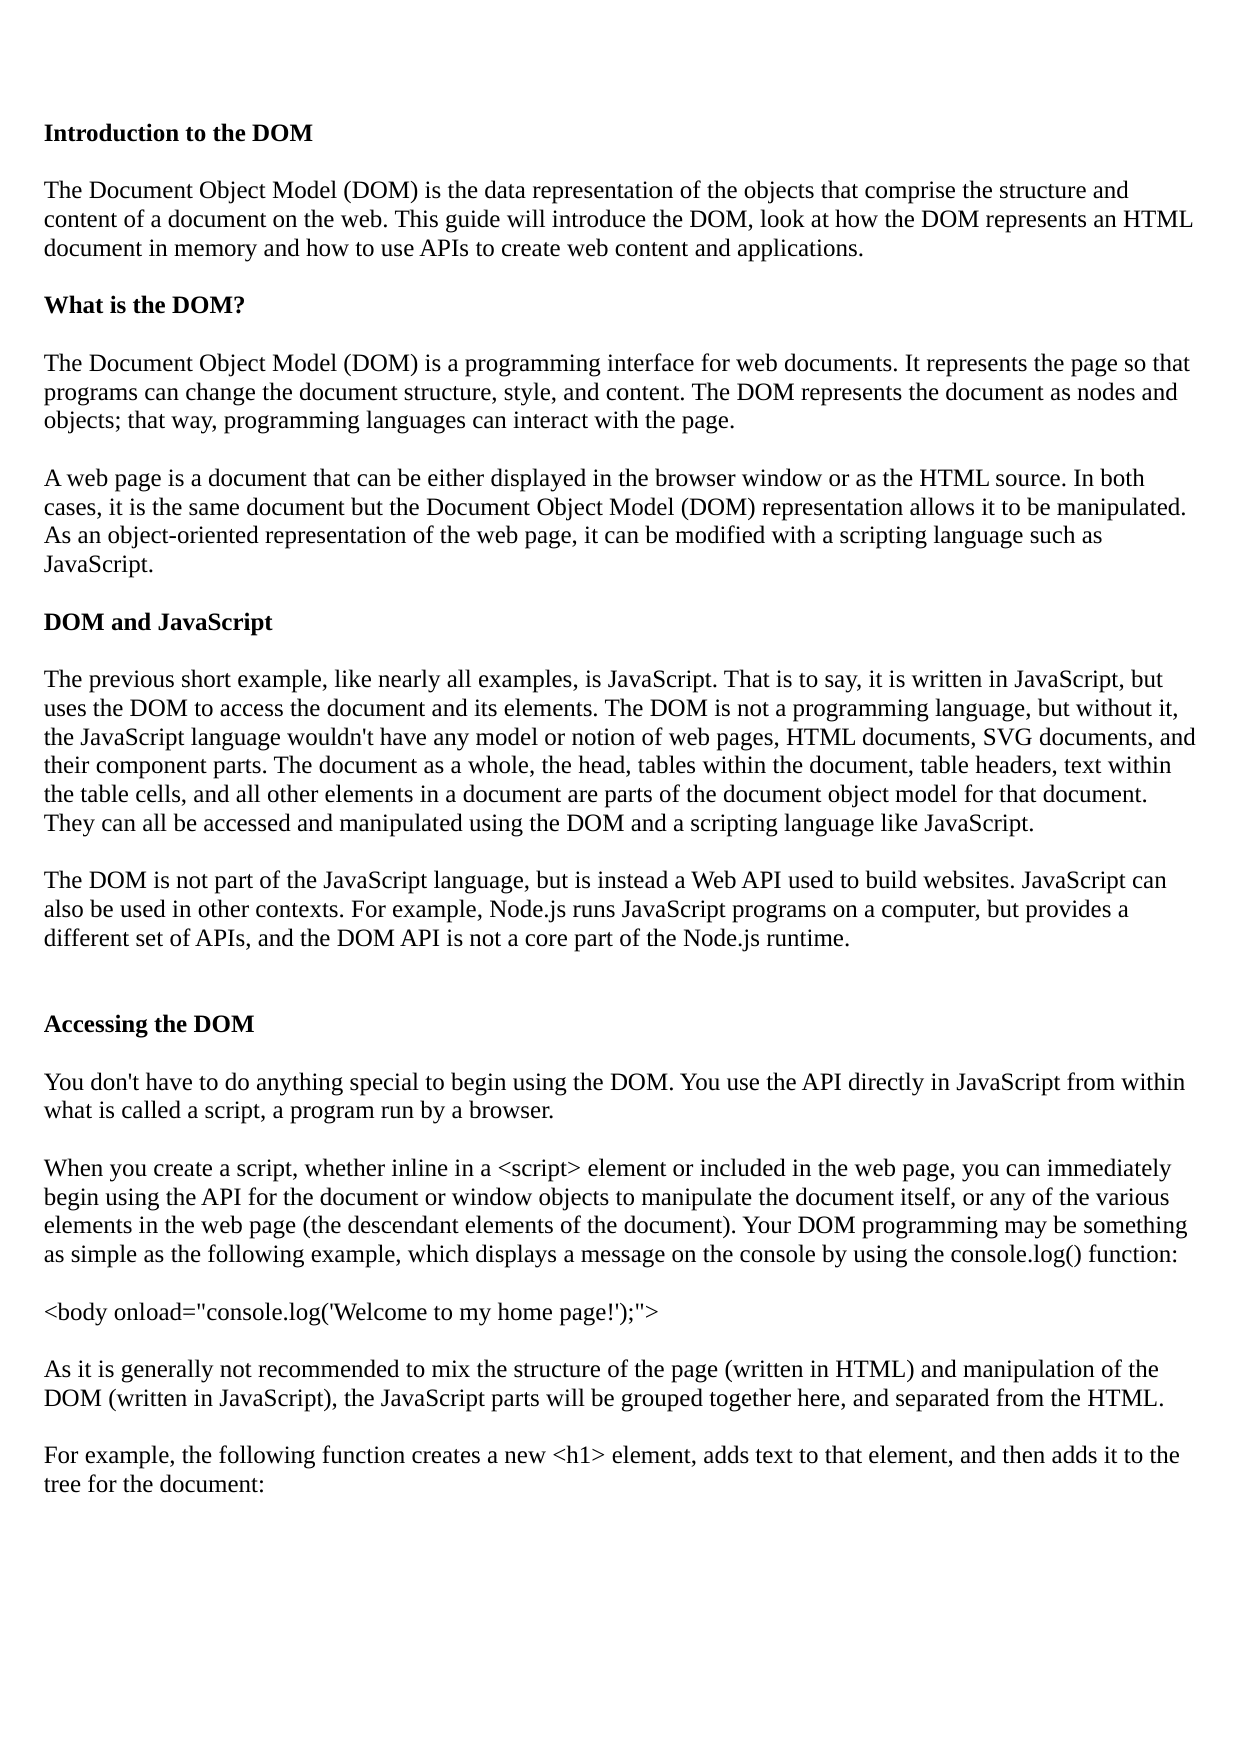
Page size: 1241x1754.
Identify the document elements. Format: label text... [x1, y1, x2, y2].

text When you create a script, whether inline in a <script> element or included in the web page, you can immediately begin using the API for the document or window objects to manipulate the document itself, or any of the various elements in the web page (the descendant elements of the document). Your DOM programming may be something as simple as the following example, which displays a message on the console by using the console.log() function: [43, 1153, 1197, 1268]
text What is the DOM? [43, 291, 1197, 319]
text DOM and JavaScript [43, 607, 1197, 636]
text As it is generally not recommended to mix the structure of the page (written in HTML) and manipulation of the DOM (written in JavaScript), the JavaScript parts will be grouped together here, and separated from the HTML. [43, 1354, 1197, 1412]
text The previous short example, like nearly all examples, is JavaScript. That is to say, it is written in JavaScript, but uses the DOM to access the document and its elements. The DOM is not a programming language, but without it, the JavaScript language wouldn't have any model or notion of web pages, HTML documents, SVG documents, and their component parts. The document as a whole, the head, tables within the document, table headers, text within the table cells, and all other elements in a document are parts of the document object model for that document. They can all be accessed and manipulated using the DOM and a scripting language like JavaScript. [43, 664, 1197, 837]
text Accessing the DOM [43, 1009, 1197, 1038]
text The Document Object Model (DOM) is the data representation of the objects that comprise the structure and content of a document on the web. This guide will introduce the DOM, look at how the DOM represents an HTML document in memory and how to use APIs to create web content and applications. [43, 176, 1197, 262]
text A web page is a document that can be either displayed in the browser window or as the HTML source. In both cases, it is the same document but the Document Object Model (DOM) representation allows it to be manipulated. As an object-oriented representation of the web page, it can be modified with a scripting language such as JavaScript. [43, 463, 1197, 578]
text For example, the following function creates a new <h1> element, adds text to that element, and then adds it to the tree for the document: [43, 1441, 1197, 1498]
text <body onload="console.log('Welcome to my home page!');"> [43, 1297, 1197, 1326]
text The DOM is not part of the JavaScript language, but is instead a Web API used to build websites. JavaScript can also be used in other contexts. For example, Node.js runs JavaScript programs on a computer, but provides a different set of APIs, and the DOM API is not a core part of the Node.js runtime. [43, 866, 1197, 952]
text The Document Object Model (DOM) is a programming interface for web documents. It represents the page so that programs can change the document structure, style, and content. The DOM represents the document as nodes and objects; that way, programming languages can interact with the page. [43, 348, 1197, 434]
text Introduction to the DOM [43, 118, 1197, 147]
text You don't have to do anything special to begin using the DOM. You use the API directly in JavaScript from within what is called a script, a program run by a browser. [43, 1067, 1197, 1124]
